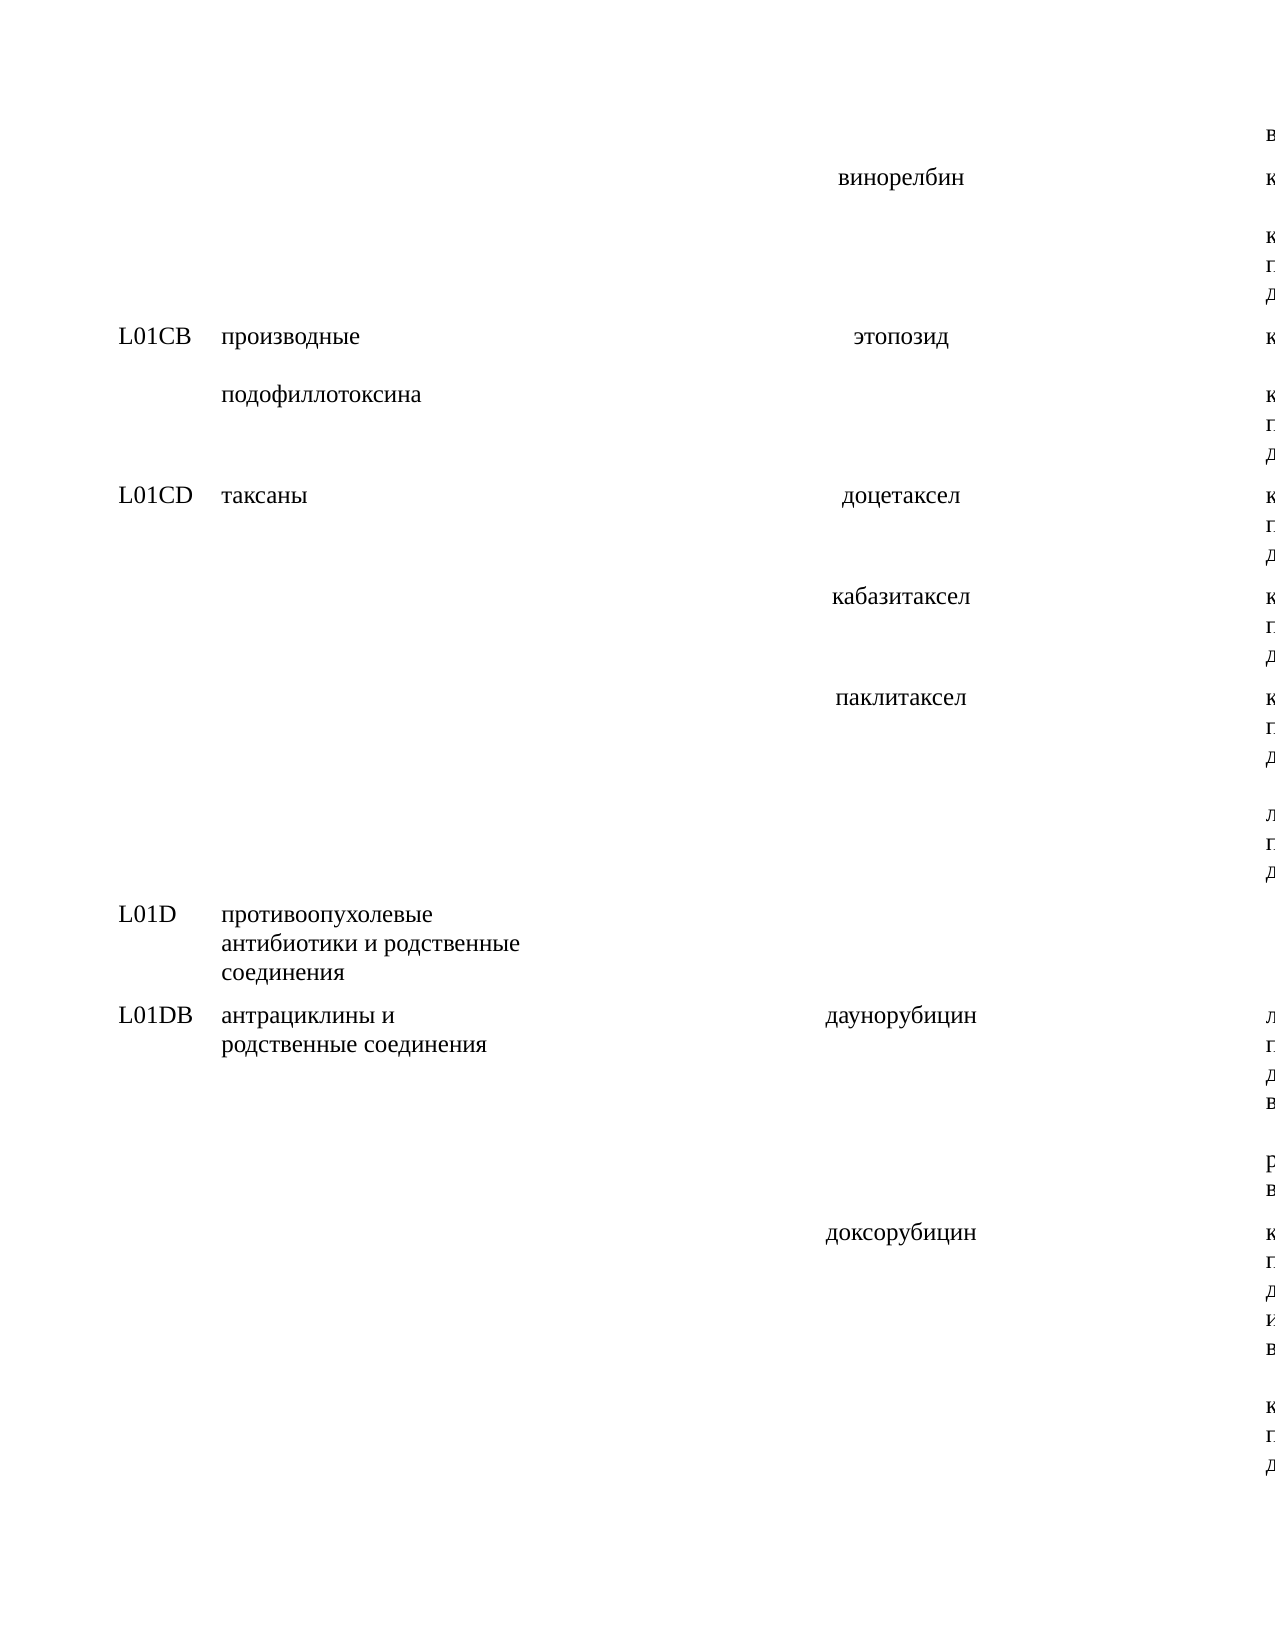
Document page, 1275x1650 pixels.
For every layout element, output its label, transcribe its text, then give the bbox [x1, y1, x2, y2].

table_cell L01DB [118, 1000, 221, 1217]
table_cell [221, 162, 537, 321]
table_cell L01CB [118, 321, 221, 480]
table_cell [221, 581, 537, 682]
table_cell таксаны [221, 480, 537, 581]
table_cell доцетаксел [537, 480, 1266, 581]
table_cell этопозид [537, 321, 1266, 480]
table_cell антрациклины и родственные соединения [221, 1000, 537, 1217]
table_cell противоопухолевые антибиотики и родственные соединения [221, 899, 537, 1000]
table_cell [221, 1217, 537, 1506]
table_cell [118, 1217, 221, 1506]
table_cell [118, 581, 221, 682]
table_cell [221, 682, 537, 899]
table_cell L01CD [118, 480, 221, 581]
table_cell [118, 682, 221, 899]
table_cell L01D [118, 899, 221, 1000]
table_cell производные подофиллотоксина [221, 321, 537, 480]
table_cell [1266, 899, 1275, 1000]
table_cell [221, 118, 537, 162]
table_cell паклитаксел [537, 682, 1266, 899]
table_cell [118, 162, 221, 321]
table_cell даунорубицин [537, 1000, 1266, 1217]
table_cell доксорубицин [537, 1217, 1266, 1506]
table_cell винорелбин [537, 162, 1266, 321]
table_cell [118, 118, 221, 162]
table_cell [537, 118, 1266, 162]
table_cell [537, 899, 1266, 1000]
table_cell кабазитаксел [537, 581, 1266, 682]
